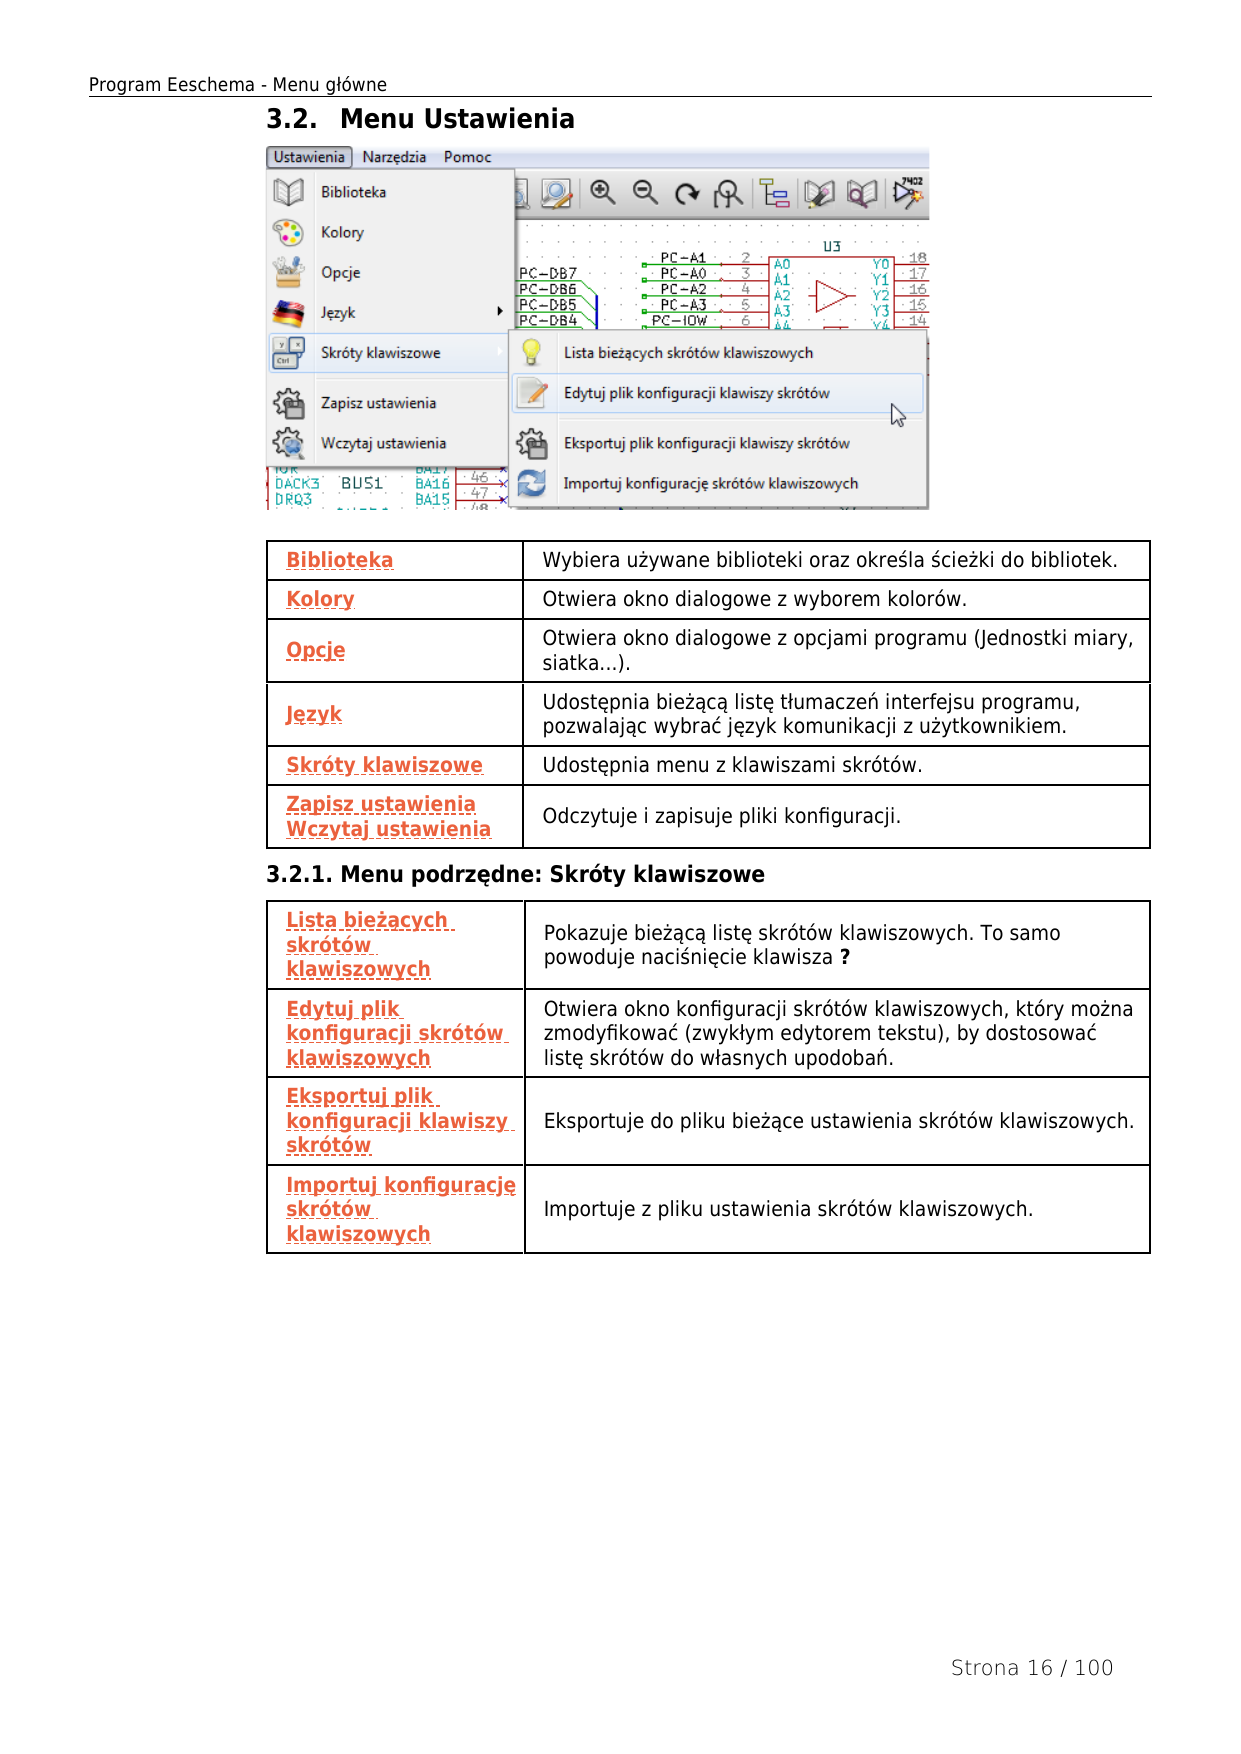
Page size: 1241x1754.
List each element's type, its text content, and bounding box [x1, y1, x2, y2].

subtitle Menu podrzędne: Skróty klawiszowe [266, 861, 1152, 888]
picture [265, 146, 930, 510]
table_cell Odczytuje i zapisuje pliki konfiguracji. [524, 786, 1149, 847]
table_cell Język [268, 684, 522, 745]
table_header Biblioteka [268, 542, 522, 579]
table_header Pokazuje bieżącą listę skrótów klawiszowych. To samo powoduje naciśnięcie klawisza ? [526, 902, 1149, 988]
table_cell Otwiera okno konfiguracji skrótów klawiszowych, który można zmodyfikować (zwykłym edytorem tekstu), by dostosować listę skrótów do własnych upodobań. [526, 990, 1149, 1076]
table_cell Eksportuj plik konfiguracji klawiszy skrótów [268, 1078, 523, 1164]
table_cell Importuje z pliku ustawienia skrótów klawiszowych. [526, 1166, 1149, 1252]
subtitle Menu Ustawienia [266, 103, 1152, 135]
table_cell Opcje [268, 620, 522, 681]
table_cell Udostępnia bieżącą listę tłumaczeń interfejsu programu, pozwalając wybrać język komunikacji z użytkownikiem. [524, 684, 1149, 745]
table_header Lista bieżących skrótów klawiszowych [268, 902, 523, 988]
table_cell Eksportuje do pliku bieżące ustawienia skrótów klawiszowych. [526, 1078, 1149, 1164]
table_cell Udostępnia menu z klawiszami skrótów. [524, 747, 1149, 784]
table_cell Zapisz ustawienia Wczytaj ustawienia [268, 786, 522, 847]
table_header Wybiera używane biblioteki oraz określa ścieżki do bibliotek. [524, 542, 1149, 579]
table_cell Otwiera okno dialogowe z opcjami programu (Jednostki miary, siatka...). [524, 620, 1149, 681]
table_cell Edytuj plik konfiguracji skrótów klawiszowych [268, 990, 523, 1076]
table_cell Importuj konfigurację skrótów klawiszowych [268, 1166, 523, 1252]
table_cell Otwiera okno dialogowe z wyborem kolorów. [524, 581, 1149, 618]
table_cell Kolory [268, 581, 522, 618]
table_cell Skróty klawiszowe [268, 747, 522, 784]
